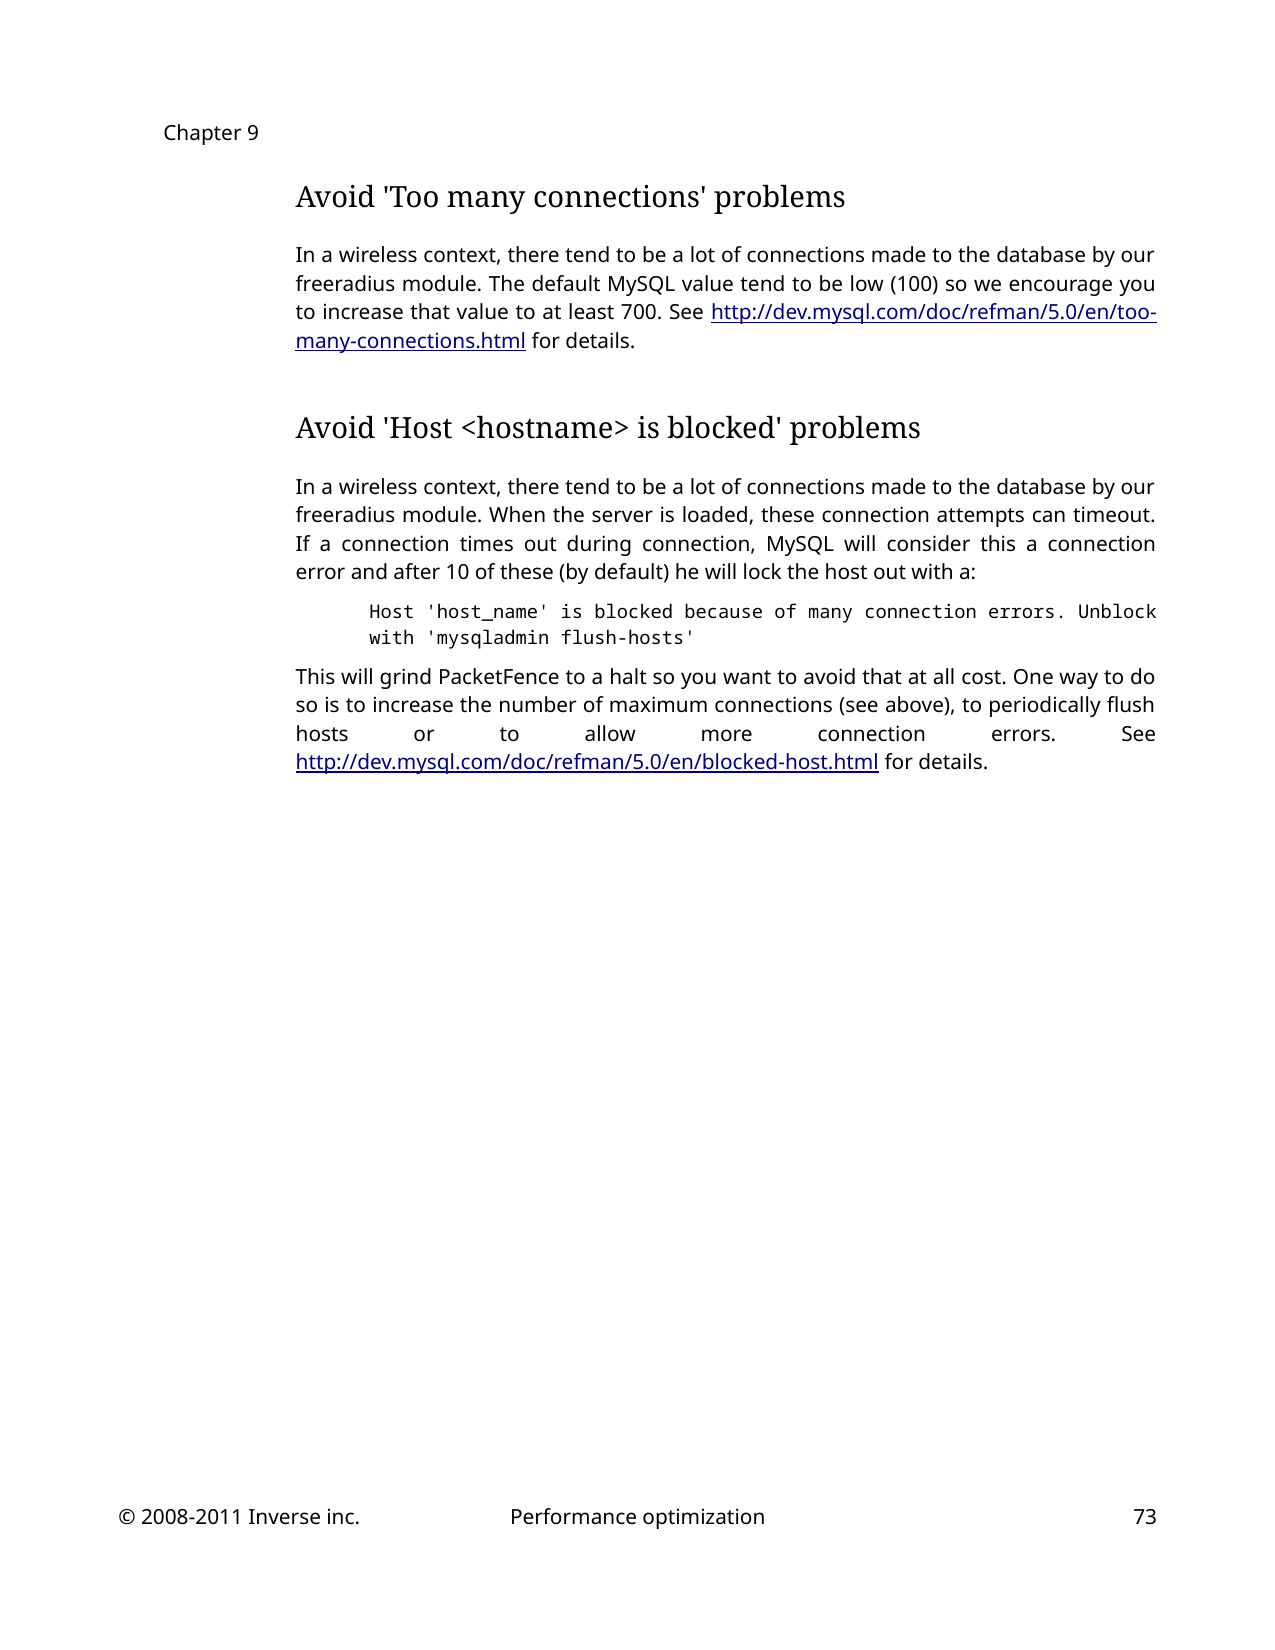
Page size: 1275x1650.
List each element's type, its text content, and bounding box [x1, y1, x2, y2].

text This will grind PacketFence to a halt so you want to avoid that at all cost. One way to do so is to increase the number of maximum connections (see above), to periodically flush hosts or to allow more connection errors. See http://dev.mysql.com/doc/refman/5.0/en/blocked-host.html for details. [295, 662, 1157, 776]
text In a wireless context, there tend to be a lot of connections made to the database by our freeradius module. The default MySQL value tend to be low (100) so we encourage you to increase that value to at least 700. See http://dev.mysql.com/doc/refman/5.0/en/too-many-connections.html for details. [295, 241, 1157, 354]
subtitle Avoid 'Too many connections' problems [295, 176, 1157, 216]
text Host 'host_name' is blocked because of many connection errors. Unblock with 'mysqladmin flush-hosts' [295, 598, 1157, 649]
subtitle Avoid 'Host <hostname> is blocked' problems [295, 408, 1157, 447]
text In a wireless context, there tend to be a lot of connections made to the database by our freeradius module. When the server is loaded, these connection attempts can timeout. If a connection times out during connection, MySQL will consider this a connection error and after 10 of these (by default) he will lock the host out with a: [295, 472, 1157, 586]
